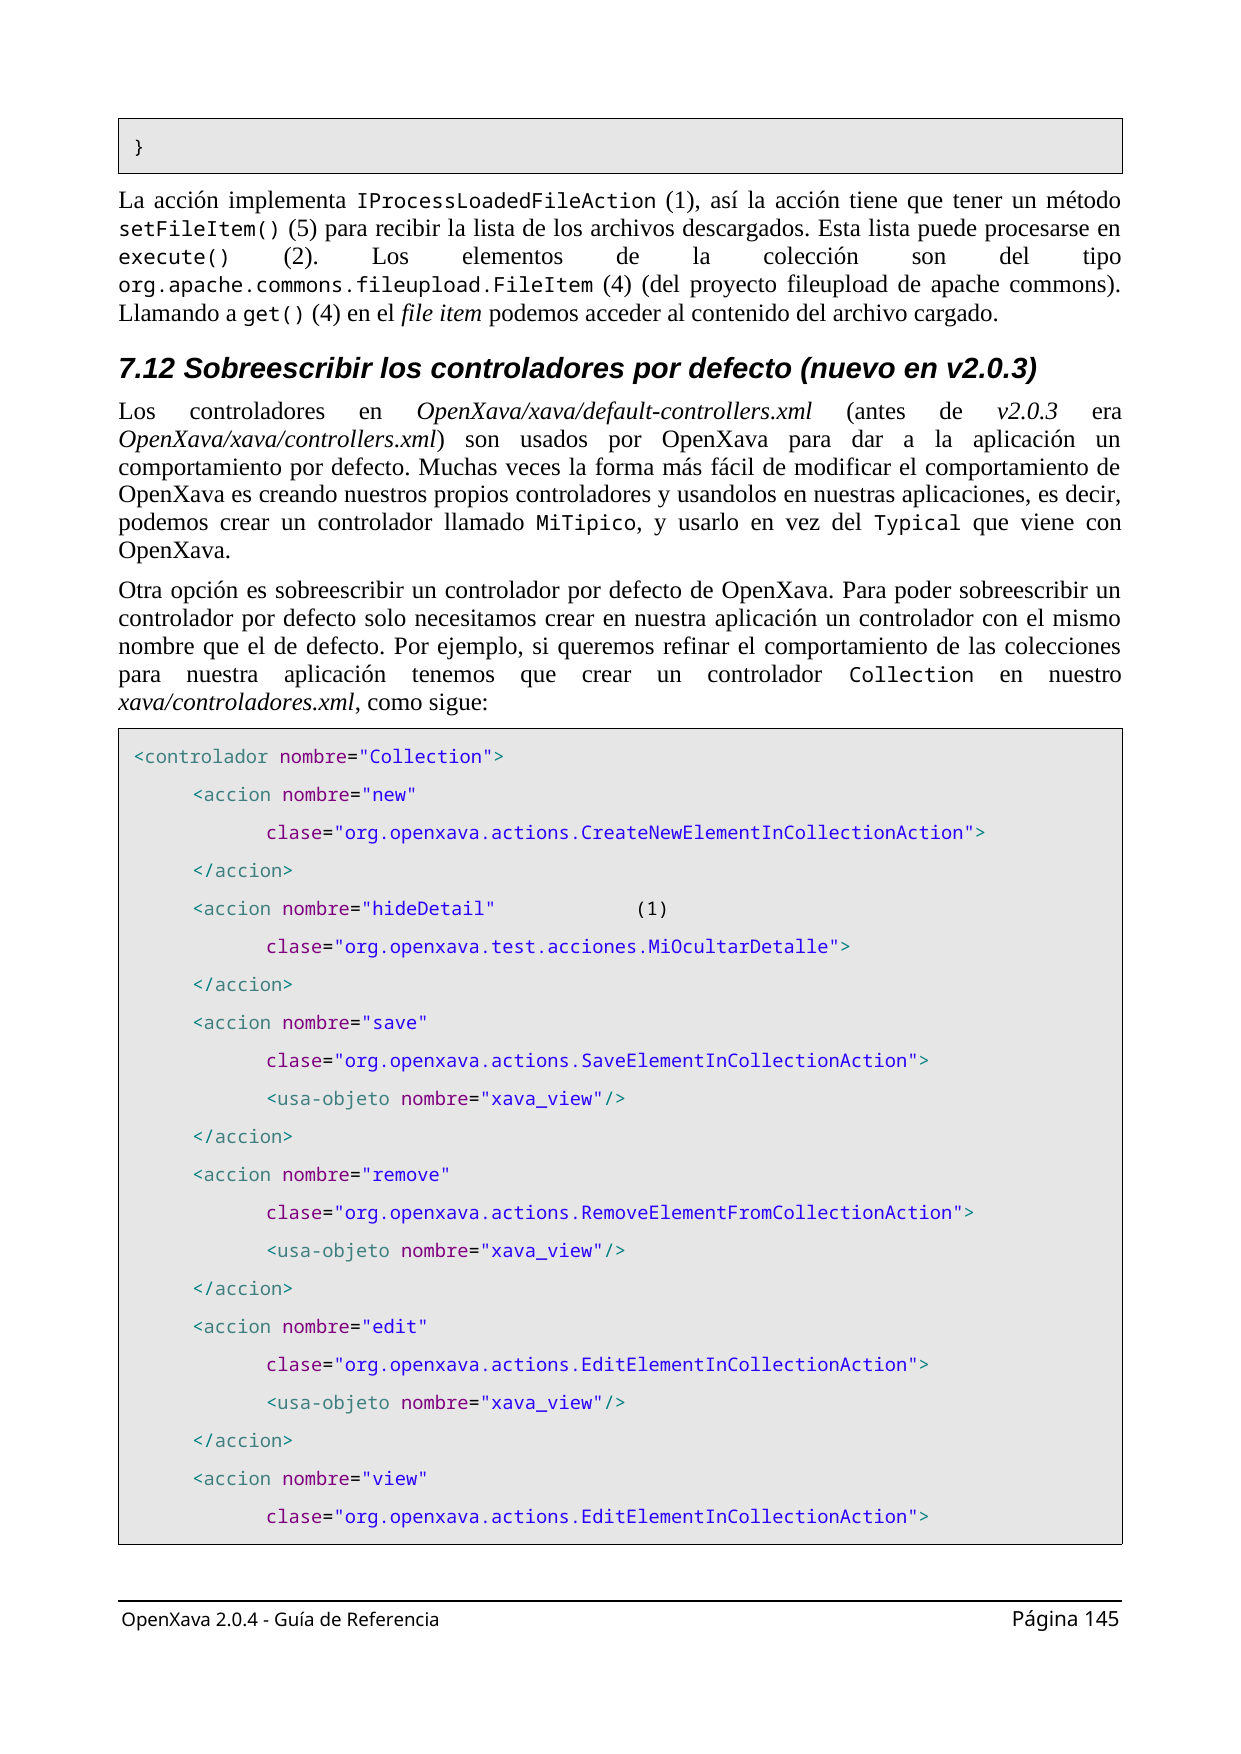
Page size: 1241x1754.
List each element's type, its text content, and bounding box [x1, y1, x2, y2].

text <accion nombre="save" [119, 994, 1122, 1032]
text <accion nombre="edit" [119, 1298, 1122, 1336]
text clase="org.openxava.actions.EditElementInCollectionAction"> [119, 1488, 1122, 1544]
text La acción implementa IProcessLoadedFileAction (1), así la acción tiene que tener un método setFileItem() (5) para recibir la lista de los archivos descargados. Esta lista puede procesarse en execute() (2). Los elementos de la colección son del tipo org.apache.commons.fileupload.FileItem (4) (del proyecto fileupload de apache commons). Llamando a get() (4) en el file item podemos acceder al contenido del archivo cargado. [118, 186, 1122, 327]
subtitle Sobreescribir los controladores por defecto (nuevo en v2.0.3) [118, 352, 1122, 385]
text clase="org.openxava.actions.CreateNewElementInCollectionAction"> [119, 804, 1122, 842]
text <accion nombre="new" [119, 766, 1122, 804]
text <usa-objeto nombre="xava_view"/> [119, 1070, 1122, 1108]
text <accion nombre="view" [119, 1451, 1122, 1488]
text clase="org.openxava.actions.RemoveElementFromCollectionAction"> [119, 1184, 1122, 1222]
text clase="org.openxava.actions.EditElementInCollectionAction"> [119, 1336, 1122, 1374]
text </accion> [119, 1412, 1122, 1451]
text Los controladores en OpenXava/xava/default-controllers.xml (antes de v2.0.3 era OpenXava/xava/controllers.xml) son usados por OpenXava para dar a la aplicación un comportamiento por defecto. Muchas veces la forma más fácil de modificar el comportamiento de OpenXava es creando nuestros propios controladores y usandolos en nuestras aplicaciones, es decir, podemos crear un controlador llamado MiTipico, y usarlo en vez del Typical que viene con OpenXava. [118, 397, 1122, 564]
text </accion> [119, 956, 1122, 994]
text <controlador nombre="Collection"> [119, 729, 1122, 766]
text </accion> [119, 1108, 1122, 1146]
text <accion nombre="hideDetail" (1) [119, 880, 1122, 918]
text clase="org.openxava.test.acciones.MiOcultarDetalle"> [119, 918, 1122, 956]
text <usa-objeto nombre="xava_view"/> [119, 1374, 1122, 1412]
text </accion> [119, 842, 1122, 880]
text Otra opción es sobreescribir un controlador por defecto de OpenXava. Para poder sobreescribir un controlador por defecto solo necesitamos crear en nuestra aplicación un controlador con el mismo nombre que el de defecto. Por ejemplo, si queremos refinar el comportamiento de las colecciones para nuestra aplicación tenemos que crear un controlador Collection en nuestro xava/controladores.xml, como sigue: [118, 577, 1122, 716]
text <accion nombre="remove" [119, 1146, 1122, 1184]
text } [119, 119, 1122, 173]
text clase="org.openxava.actions.SaveElementInCollectionAction"> [119, 1032, 1122, 1070]
text </accion> [119, 1260, 1122, 1298]
text <usa-objeto nombre="xava_view"/> [119, 1222, 1122, 1260]
